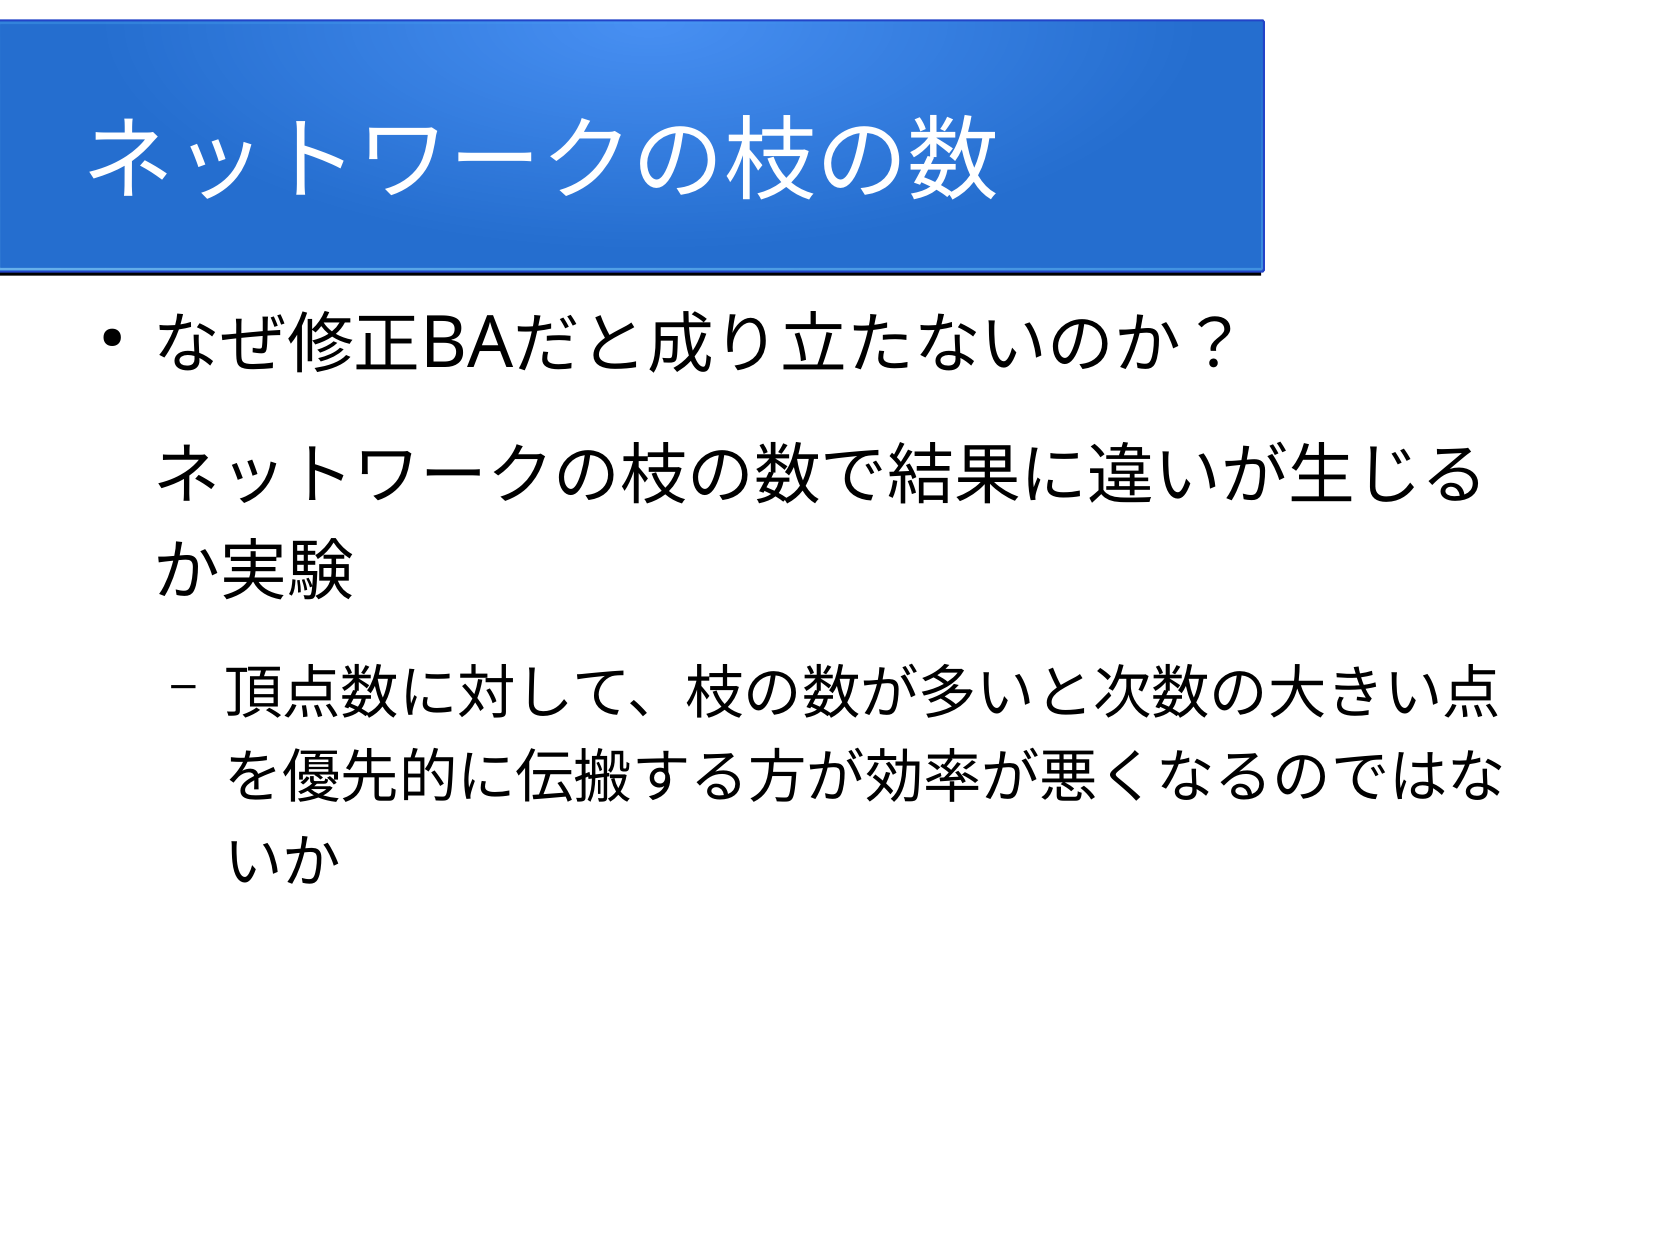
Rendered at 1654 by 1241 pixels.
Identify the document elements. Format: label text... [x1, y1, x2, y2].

title ネットワークの枝の数 [82, 49, 1250, 257]
list なぜ修正BAだと成り立たないのか？ ネットワークの枝の数で結果に違いが生じるか実験 頂点数に対して、枝の数が多いと次数の大きい点を優先的に伝搬する方が効率が悪くなるのではないか [82, 290, 1538, 1010]
